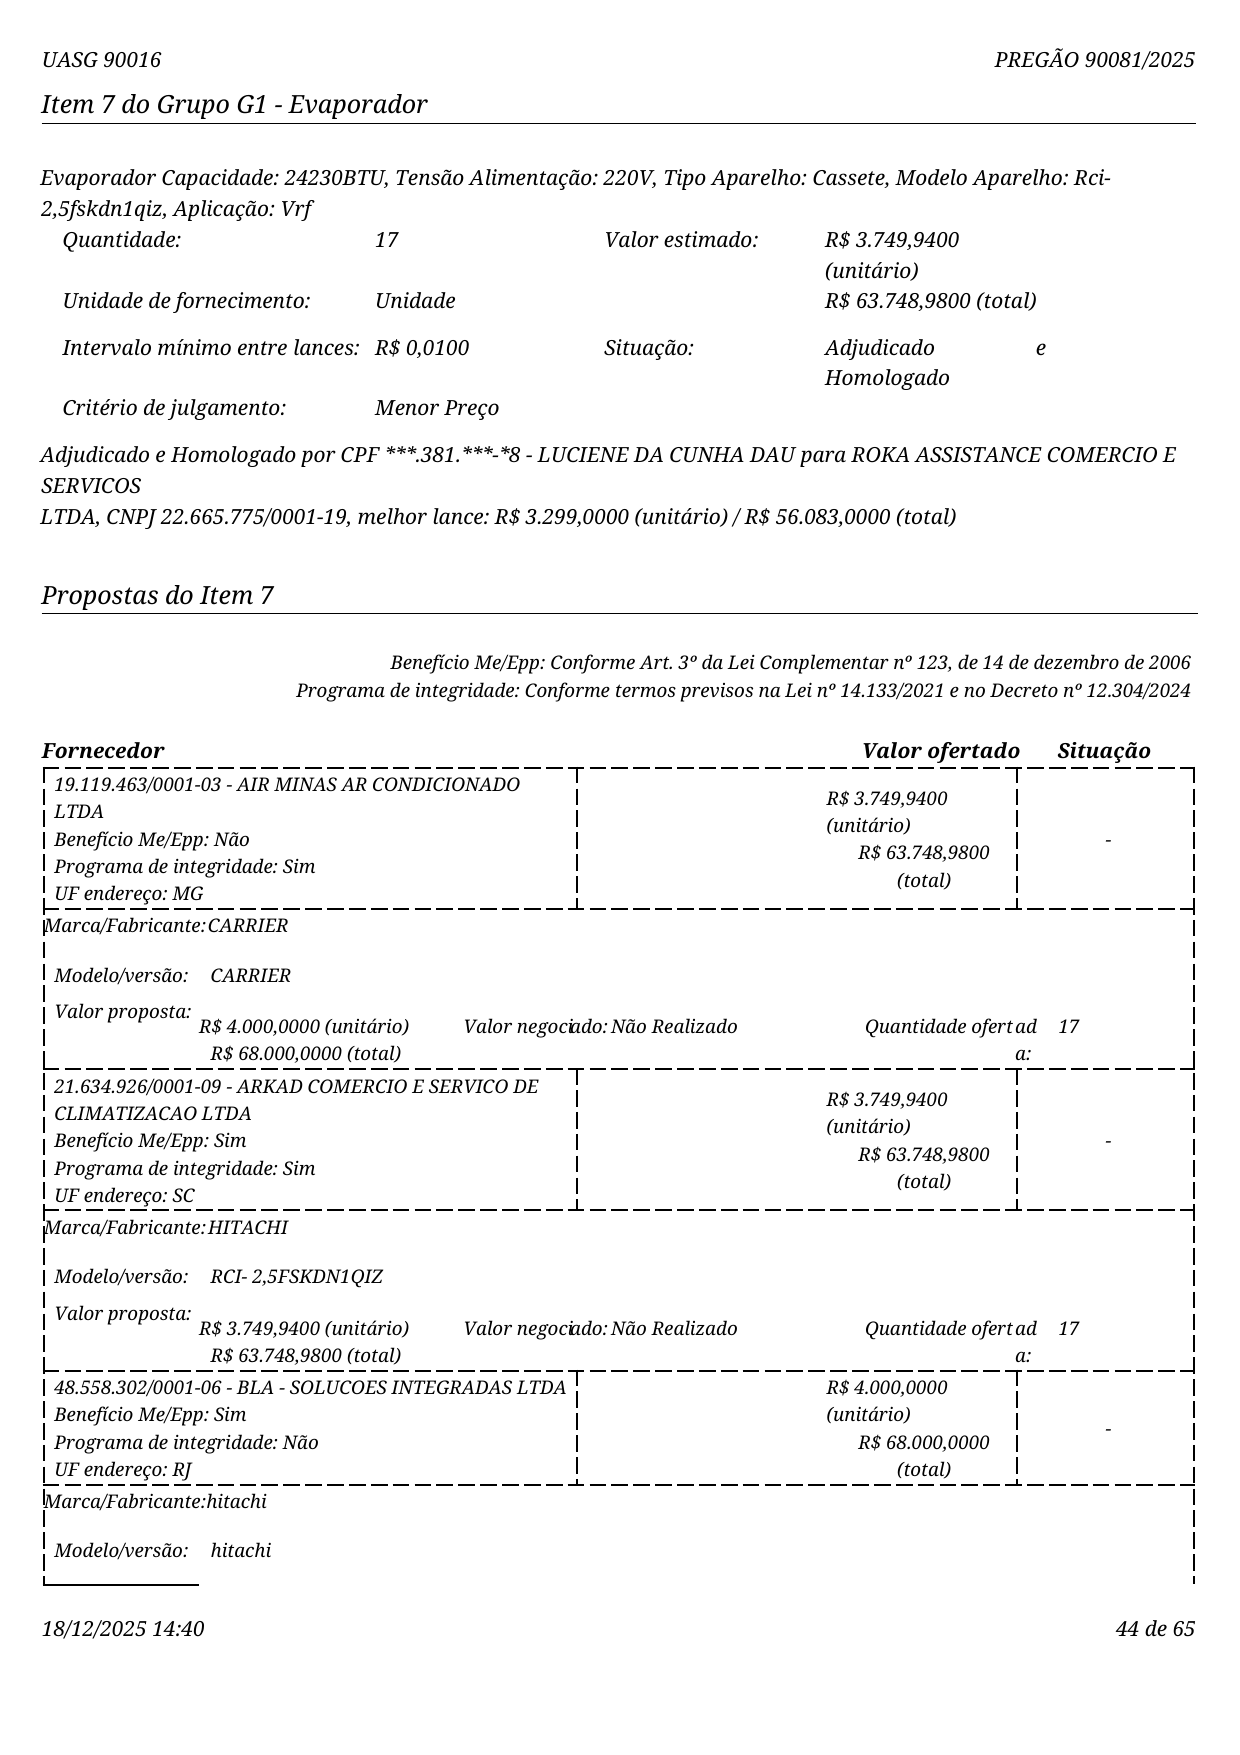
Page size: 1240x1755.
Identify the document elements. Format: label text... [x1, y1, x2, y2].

table_cell [577, 1261, 826, 1310]
table_cell [577, 1370, 826, 1483]
table_cell [577, 1209, 826, 1261]
table_cell Adjudicado e Homologado [825, 333, 1048, 393]
table_cell [1101, 908, 1194, 959]
table_cell Intervalo mínimo entre lances: [63, 333, 375, 393]
table_cell [577, 908, 826, 959]
table_cell Critério de julgamento: [63, 393, 375, 440]
table_cell R$ 4.000,0000 (unitário) R$ 68.000,0000 (total) [826, 1370, 1017, 1483]
table_cell ado: Não Realizado [577, 1310, 826, 1369]
table_cell R$ 0,0100 [375, 333, 604, 393]
table_cell Unidade de fornecimento: [63, 286, 375, 333]
table_cell [1101, 959, 1194, 1008]
table_cell [826, 959, 1017, 1008]
table_cell [577, 959, 826, 1008]
table_cell Modelo/versão: [44, 1535, 199, 1584]
table_cell [604, 286, 825, 333]
table_cell [1017, 1209, 1101, 1261]
table_cell R$ 63.748,9800 (total) [825, 286, 1048, 333]
table_cell [1017, 1484, 1101, 1535]
table_cell [825, 393, 1048, 440]
table_cell [826, 1484, 1017, 1535]
table_cell - [1101, 1370, 1194, 1483]
table_cell [1101, 1209, 1194, 1261]
table_header [1017, 767, 1101, 908]
table_header 19.119.463/0001-03 - AIR MINAS AR CONDICIONADO LTDA Benefício Me/Epp: Não Programa de integridade: Sim UF endereço: MG [44, 767, 577, 908]
table_cell [1101, 1261, 1194, 1310]
table_cell R$ 3.749,9400 (unitário) R$ 63.748,9800 (total) [826, 1068, 1017, 1209]
table_cell [577, 1068, 826, 1209]
table_cell Situação: [604, 333, 825, 393]
text Fornecedor Valor ofertado Situação [42, 736, 1198, 764]
subtitle Item 7 do Grupo G1 - Evaporador [41, 87, 1198, 121]
table_cell [1101, 1310, 1194, 1369]
table_cell Marca/Fabricante: HITACHI [44, 1209, 577, 1261]
table_cell Modelo/versão: Valor proposta: [44, 959, 199, 1068]
text LTDA, CNPJ 22.665.775/0001-19, melhor lance: R$ 3.299,0000 (unitário) / R$ 56.083,0000 (total) [40, 502, 1198, 531]
table_cell [1017, 1261, 1101, 1310]
table_header R$ 3.749,9400 (unitário) R$ 63.748,9800 (total) [826, 767, 1017, 908]
table_cell 17 [1048, 1310, 1101, 1369]
table_cell Modelo/versão: Valor proposta: [44, 1261, 199, 1369]
table_cell [1101, 1484, 1194, 1535]
table_header [577, 767, 826, 908]
table_cell [1101, 1535, 1194, 1584]
table_cell [604, 393, 825, 440]
text Programa de integridade: Conforme termos previsos na Lei nº 14.133/2021 e no Decreto nº 12.304/2024 [42, 677, 1193, 702]
table_cell [577, 1535, 826, 1584]
table_header R$ 3.749,9400 (unitário) [825, 226, 1048, 286]
table_cell [826, 908, 1017, 959]
table_cell [577, 1484, 826, 1535]
text Benefício Me/Epp: Conforme Art. 3º da Lei Complementar nº 123, de 14 de dezembro de 2006 [42, 649, 1193, 674]
table_cell CARRIER [199, 959, 577, 1008]
table_cell [826, 1209, 1017, 1261]
table_cell [1017, 959, 1101, 1008]
table_cell [1017, 1535, 1101, 1584]
table_header 17 [375, 226, 604, 286]
text Evaporador Capacidade: 24230BTU, Tensão Alimentação: 220V, Tipo Aparelho: Cassete, Modelo Aparelho: Rci-2,5fskdn1qiz, Aplicação: Vrf [40, 163, 1198, 222]
table_cell - [1101, 1068, 1194, 1209]
table_cell [1017, 1068, 1101, 1209]
table_cell [826, 1261, 1017, 1310]
table_cell ada: [1017, 1310, 1048, 1369]
table_cell Marca/Fabricante: CARRIER [44, 908, 577, 959]
table_cell 17 [1048, 1009, 1101, 1068]
table_cell Quantidade ofert [826, 1009, 1017, 1068]
table_cell [1017, 1370, 1101, 1483]
table_header Quantidade: [63, 226, 375, 286]
table_cell ado: Não Realizado [577, 1009, 826, 1068]
table_cell Unidade [375, 286, 604, 333]
table_cell Quantidade ofert [826, 1310, 1017, 1369]
table_cell Menor Preço [375, 393, 604, 440]
table_cell R$ 3.749,9400 (unitário) Valor negoci R$ 63.748,9800 (total) [199, 1310, 577, 1369]
table_header Valor estimado: [604, 226, 825, 286]
table_cell R$ 4.000,0000 (unitário) Valor negoci R$ 68.000,0000 (total) [199, 1009, 577, 1068]
table_cell 21.634.926/0001-09 - ARKAD COMERCIO E SERVICO DE CLIMATIZACAO LTDA Benefício Me/Epp: Sim Programa de integridade: Sim UF endereço: SC [44, 1068, 577, 1209]
table_cell [1017, 908, 1101, 959]
table_cell [826, 1535, 1017, 1584]
table_header - [1101, 767, 1194, 908]
table_cell [1101, 1009, 1194, 1068]
text Adjudicado e Homologado por CPF ***.381.***-*8 - LUCIENE DA CUNHA DAU para ROKA ASSISTANCE COMERCIO E SERVICOS [40, 440, 1198, 499]
table_cell ada: [1017, 1009, 1048, 1068]
table_cell RCI- 2,5FSKDN1QIZ [199, 1261, 577, 1310]
table_cell 48.558.302/0001-06 - BLA - SOLUCOES INTEGRADAS LTDA Benefício Me/Epp: Sim Programa de integridade: Não UF endereço: RJ [44, 1370, 577, 1483]
table_cell hitachi [199, 1535, 577, 1584]
subtitle Propostas do Item 7 [41, 577, 1198, 611]
table_cell Marca/Fabricante: hitachi [44, 1484, 577, 1535]
